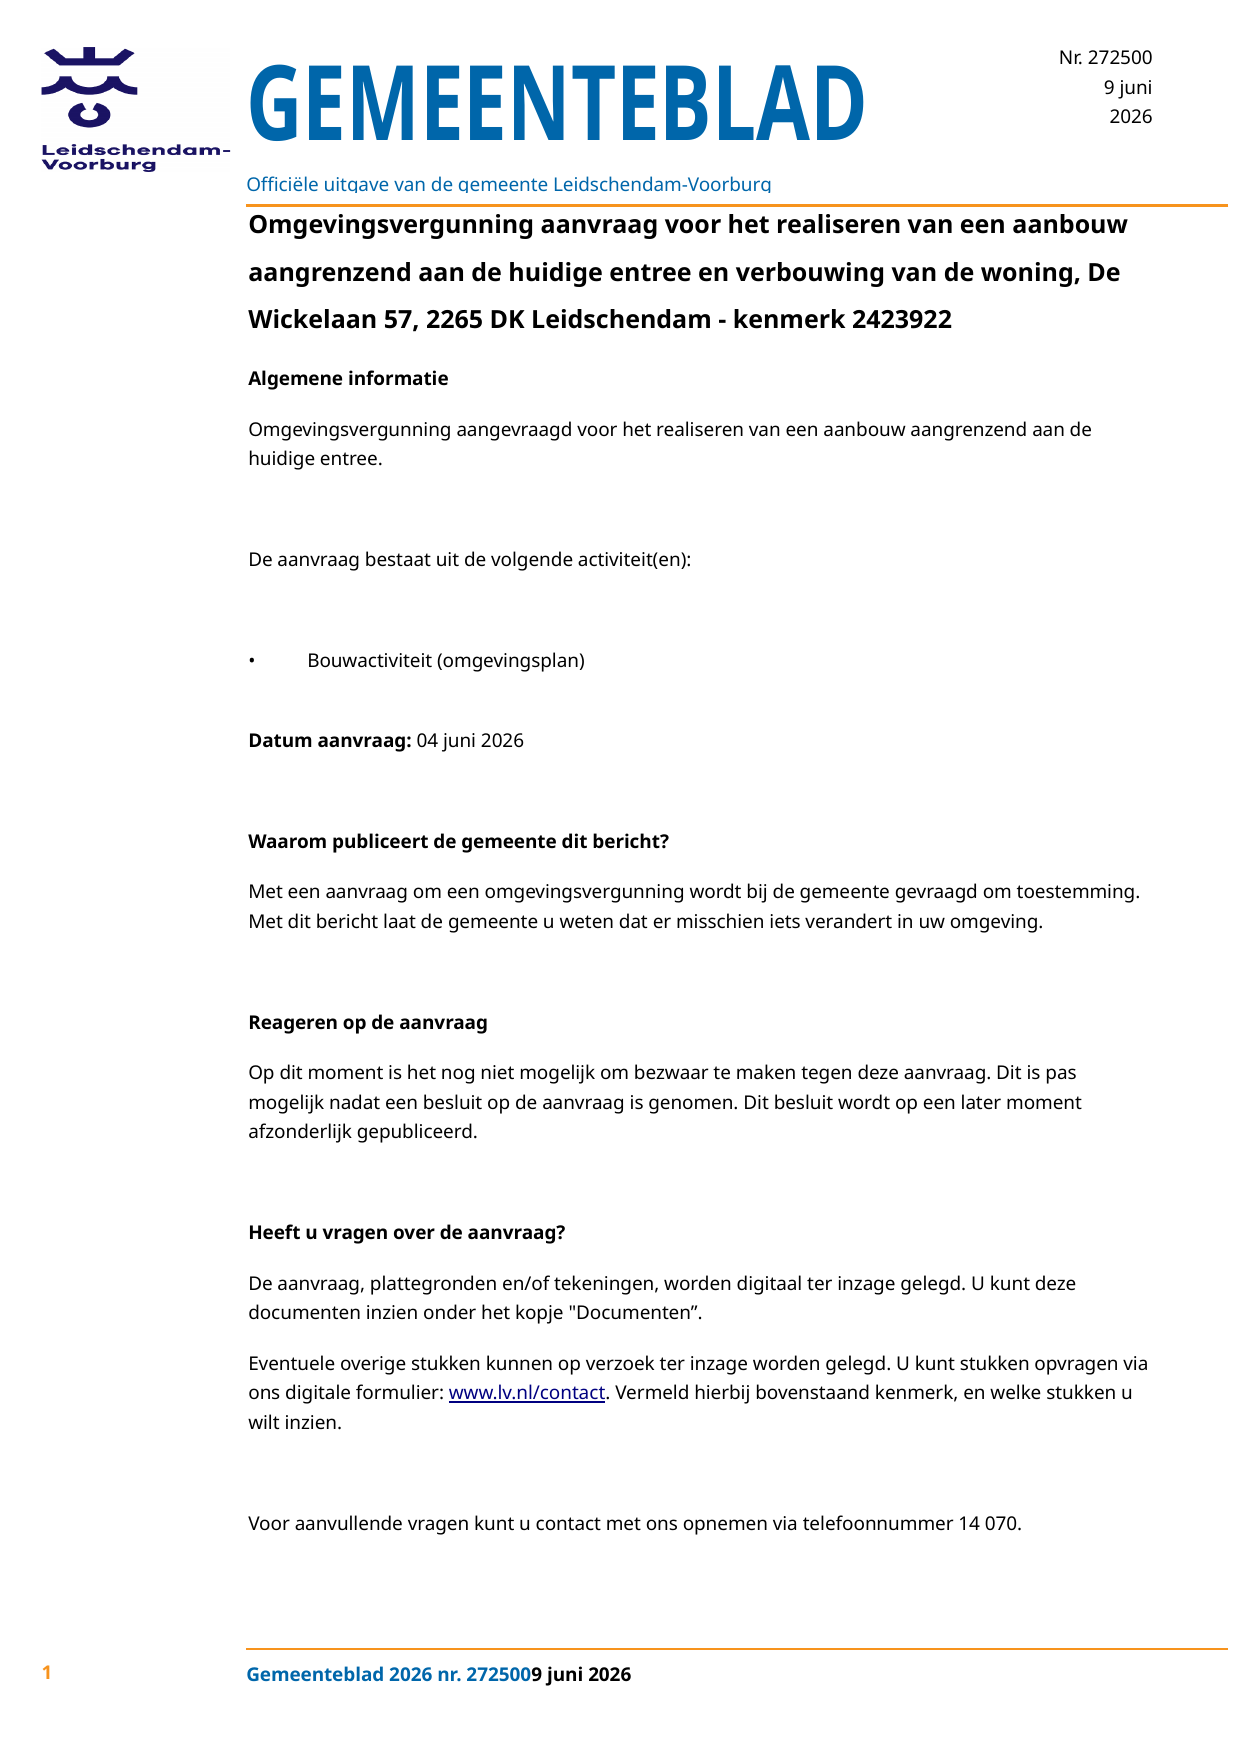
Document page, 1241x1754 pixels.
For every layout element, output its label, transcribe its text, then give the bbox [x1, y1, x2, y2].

text De aanvraag, plattegronden en/of tekeningen, worden digitaal ter inzage gelegd. U kunt deze documenten inzien onder het kopje "Documenten”. [248, 1270, 1152, 1325]
text Waarom publiceert de gemeente dit bericht? [248, 828, 1152, 854]
text Reageren op de aanvraag [248, 1009, 1152, 1034]
text Datum aanvraag: 04 juni 2026 [248, 727, 1152, 753]
picture [41, 47, 231, 172]
text Algemene informatie [248, 366, 1152, 391]
text Eventuele overige stukken kunnen op verzoek ter inzage worden gelegd. U kunt stukken opvragen via ons digitale formulier: www.lv.nl/contact. Vermeld hierbij bovenstaand kenmerk, en welke stukken u wilt inzien. [248, 1350, 1152, 1434]
text Op dit moment is het nog niet mogelijk om bezwaar te maken tegen deze aanvraag. Dit is pas mogelijk nadat een besluit op de aanvraag is genomen. Dit besluit wordt op een later moment afzonderlijk gepubliceerd. [248, 1059, 1152, 1144]
text Omgevingsvergunning aangevraagd voor het realiseren van een aanbouw aangrenzend aan de huidige entree. [248, 416, 1152, 471]
list Bouwactiviteit (omgevingsplan) [248, 647, 1152, 673]
text De aanvraag bestaat uit de volgende activiteit(en): [248, 546, 1152, 572]
text Heeft u vragen over de aanvraag? [248, 1219, 1152, 1245]
text Voor aanvullende vragen kunt u contact met ons opnemen via telefoonnummer 14 070. [248, 1510, 1152, 1535]
text Met een aanvraag om een omgevingsvergunning wordt bij de gemeente gevraagd om toestemming. Met dit bericht laat de gemeente u weten dat er misschien iets verandert in uw omgeving. [248, 878, 1152, 934]
text Omgevingsvergunning aanvraag voor het realiseren van een aanbouw aangrenzend aan de huidige entree en verbouwing van de woning, De Wickelaan 57, 2265 DK Leidschendam - kenmerk 2423922 [248, 207, 1152, 336]
